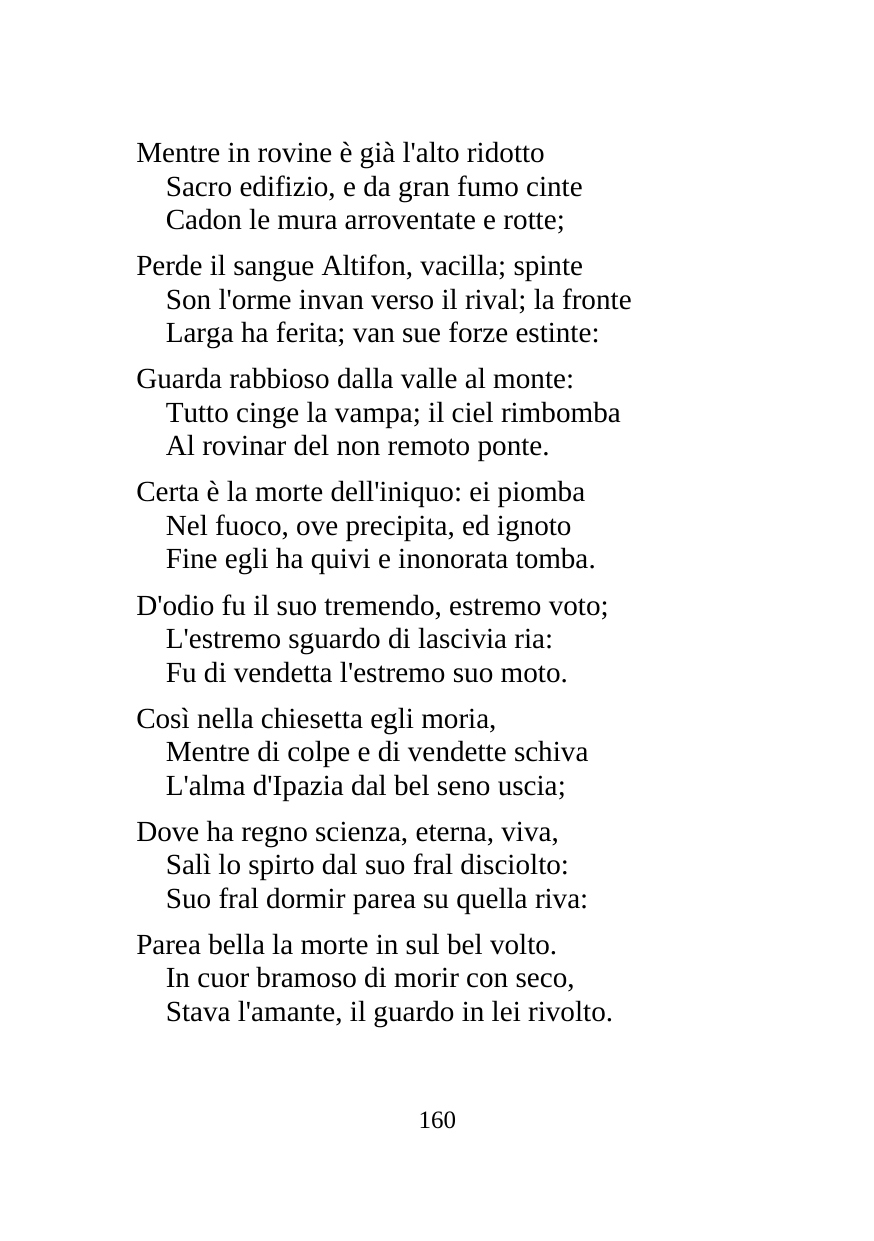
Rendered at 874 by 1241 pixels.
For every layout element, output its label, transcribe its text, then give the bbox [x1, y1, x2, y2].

text Guarda rabbioso dalla valle al monte: Tutto cinge la vampa; il ciel rimbomba Al rovinar del non remoto ponte. [136, 361, 768, 462]
text Mentre in rovine è già l'alto ridotto Sacro edifizio, e da gran fumo cinte Cadon le mura arroventate e rotte; [136, 135, 768, 236]
text Dove ha regno scienza, eterna, viva, Salì lo spirto dal suo fral disciolto: Suo fral dormir parea su quella riva: [136, 814, 768, 914]
text Perde il sangue Altifon, vacilla; spinte Son l'orme invan verso il rival; la fronte Larga ha ferita; van sue forze estinte: [136, 248, 768, 349]
text Così nella chiesetta egli moria, Mentre di colpe e di vendette schiva L'alma d'Ipazia dal bel seno uscia; [136, 701, 768, 801]
text D'odio fu il suo tremendo, estremo voto; L'estremo sguardo di lascivia ria: Fu di vendetta l'estremo suo moto. [136, 588, 768, 688]
text Parea bella la morte in sul bel volto. In cuor bramoso di morir con seco, Stava l'amante, il guardo in lei rivolto. [136, 927, 768, 1028]
text Certa è la morte dell'iniquo: ei piomba Nel fuoco, ove precipita, ed ignoto Fine egli ha quivi e inonorata tomba. [136, 474, 768, 575]
